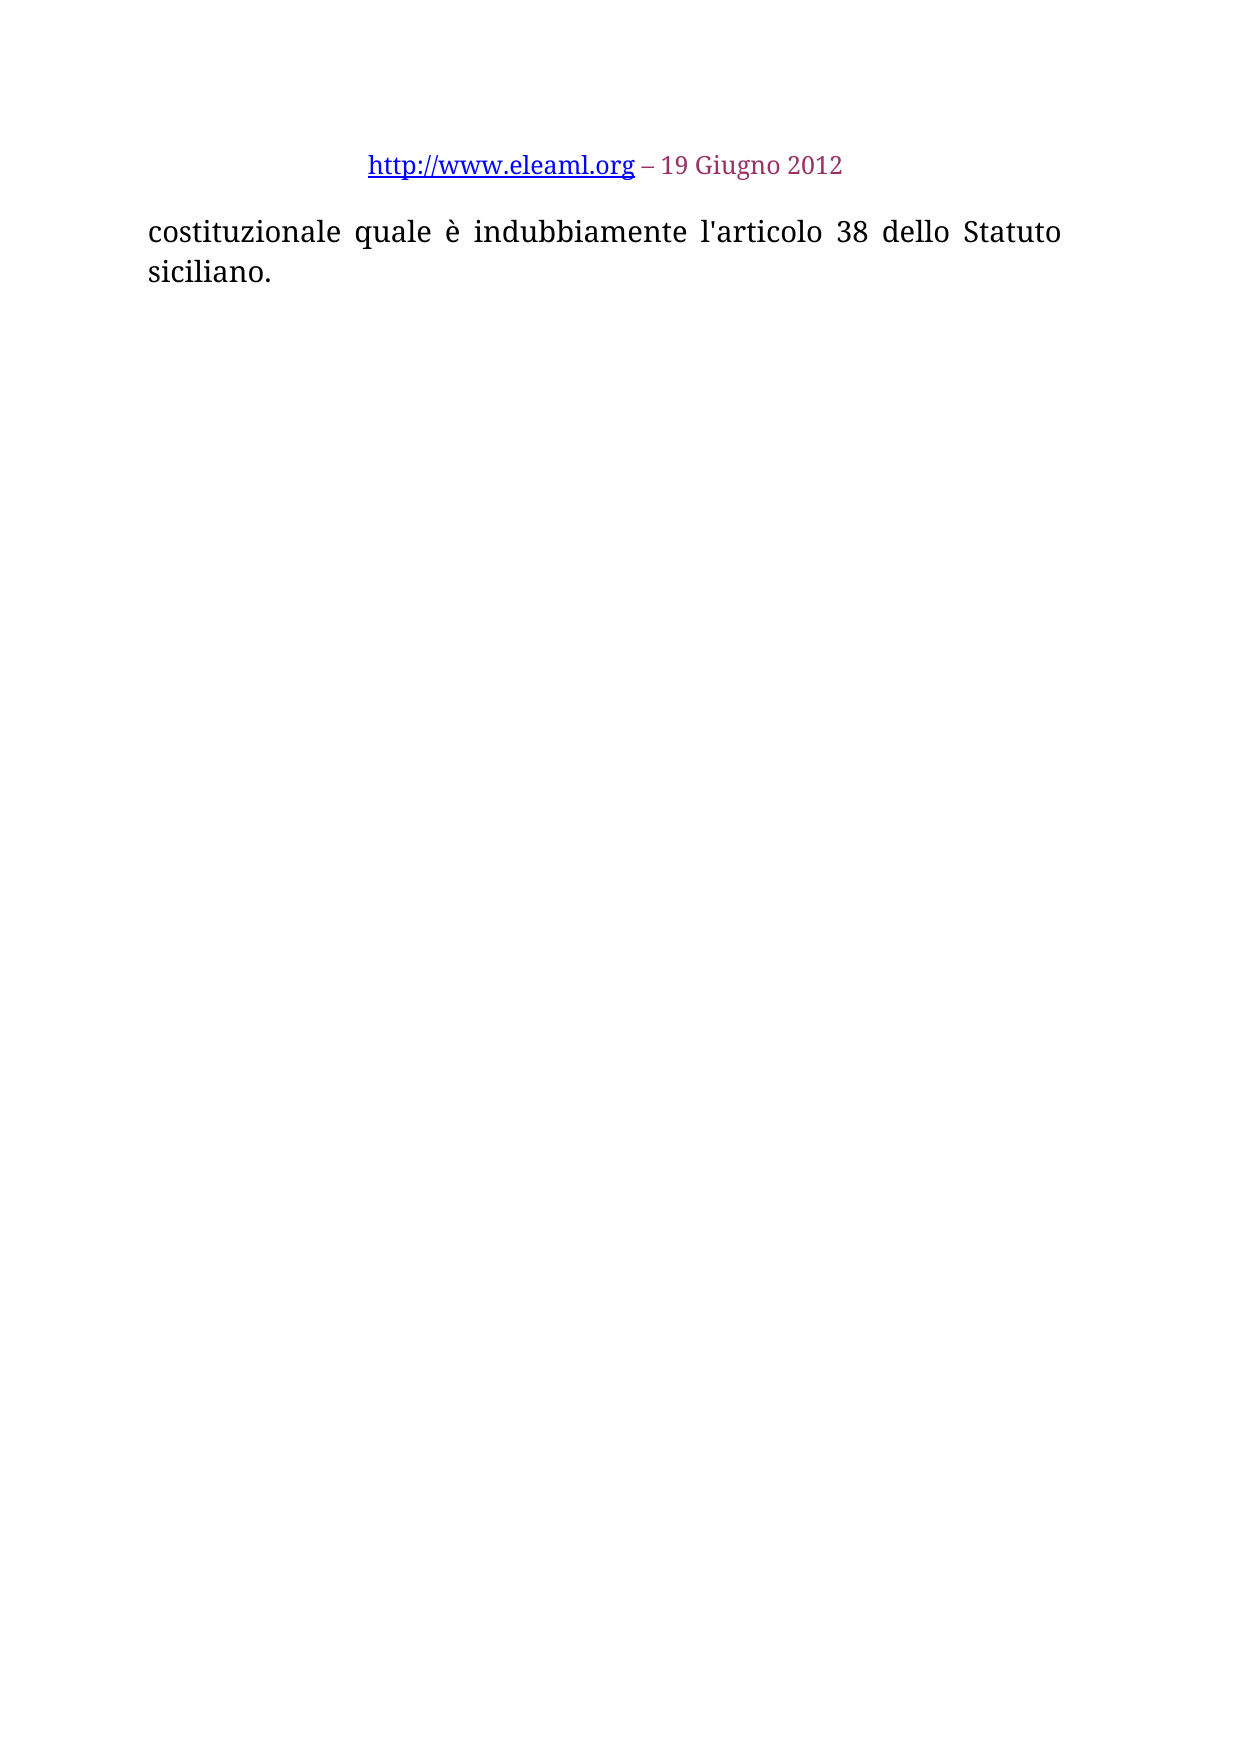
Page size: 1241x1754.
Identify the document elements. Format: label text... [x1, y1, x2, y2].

text costituzionale quale è indubbiamente l'articolo 38 dello Statuto siciliano. [148, 211, 1063, 291]
